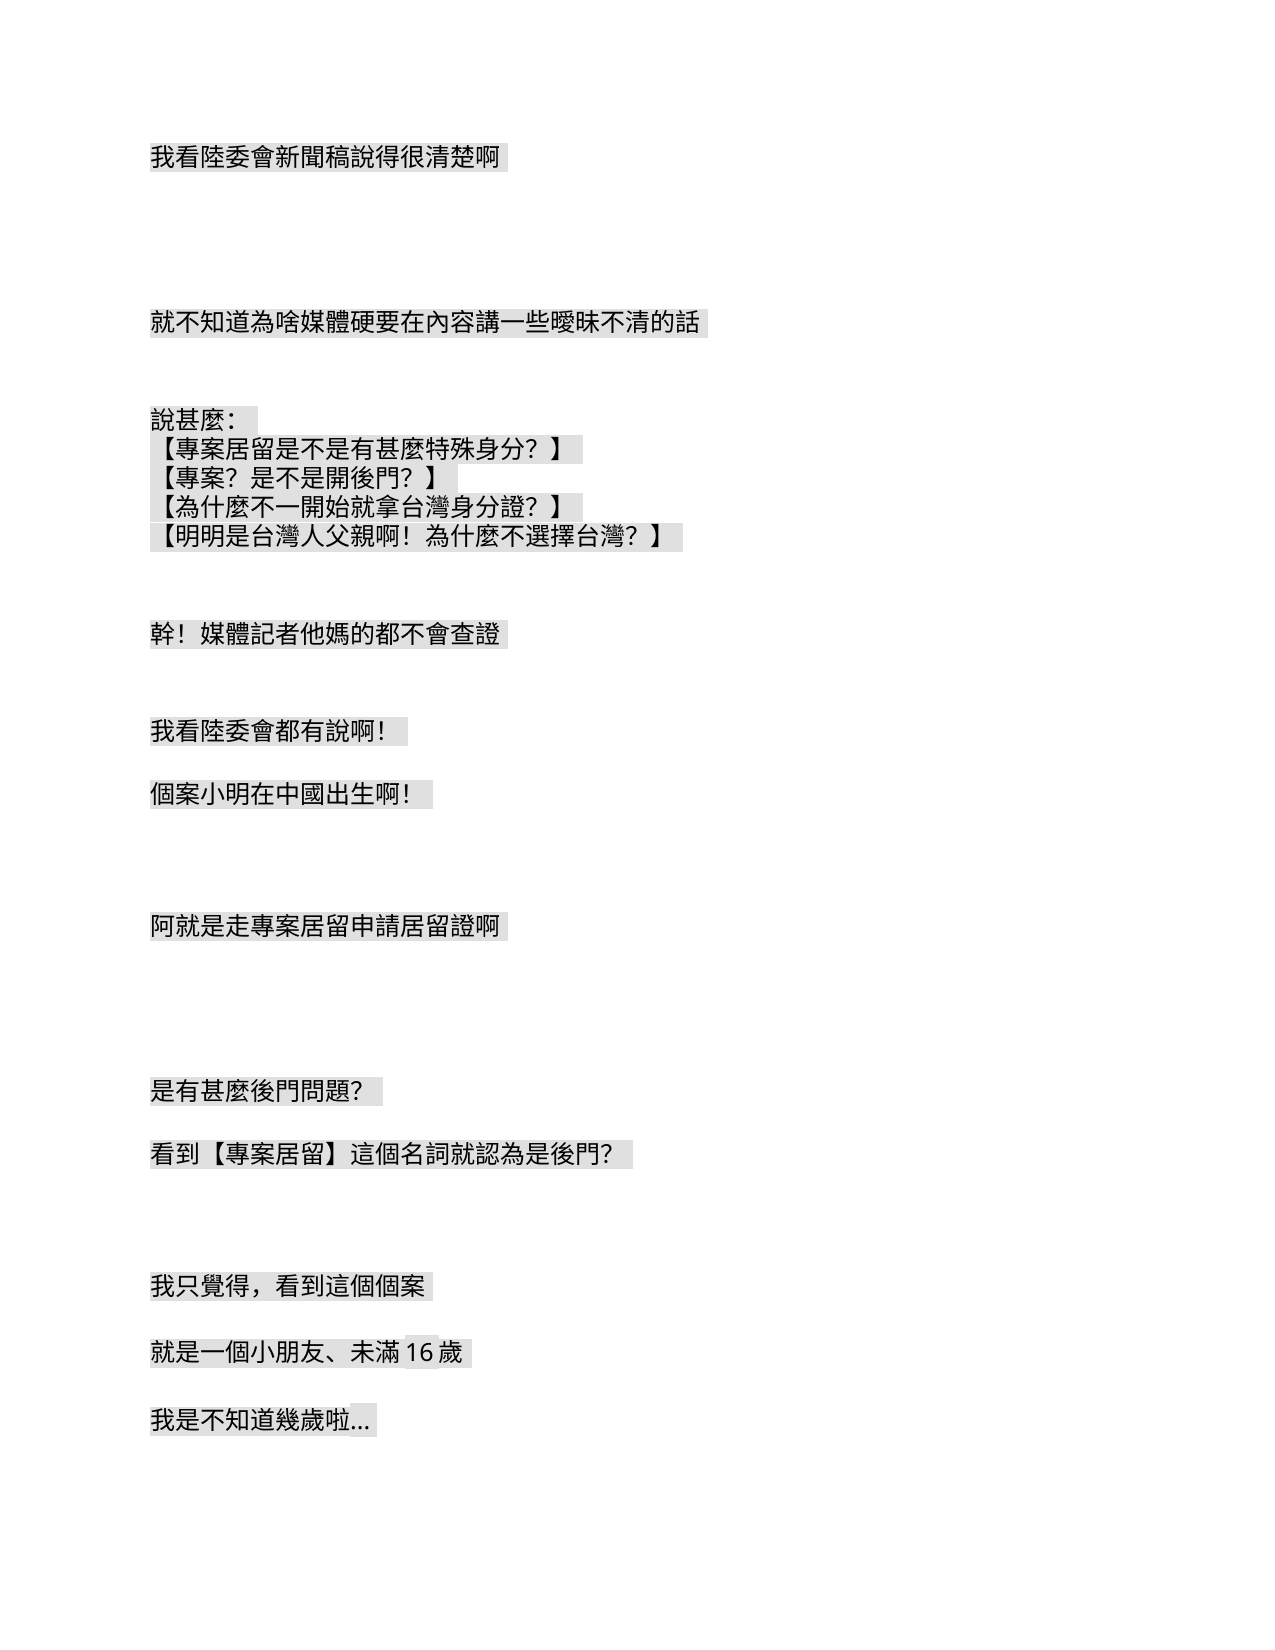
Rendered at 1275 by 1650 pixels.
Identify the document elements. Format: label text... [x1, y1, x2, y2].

text 我看陸委會新聞稿說得很清楚啊 就不知道為啥媒體硬要在內容講一些曖昧不清的話 說甚麼： 【專案居留是不是有甚麼特殊身分？】 【專案？是不是開後門？】 【為什麼不一開始就拿台灣身分證？】 【明明是台灣人父親啊！為什麼不選擇台灣？】 幹！媒體記者他媽的都不會查證 我看陸委會都有說啊！ 個案小明在中國出生啊！ 阿就是走專案居留申請居留證啊 是有甚麼後門問題？ 看到【專案居留】這個名詞就認為是後門？ 我只覺得，看到這個個案 就是一個小朋友、未滿16歲 我是不知道幾歲啦... [150, 75, 1125, 1573]
